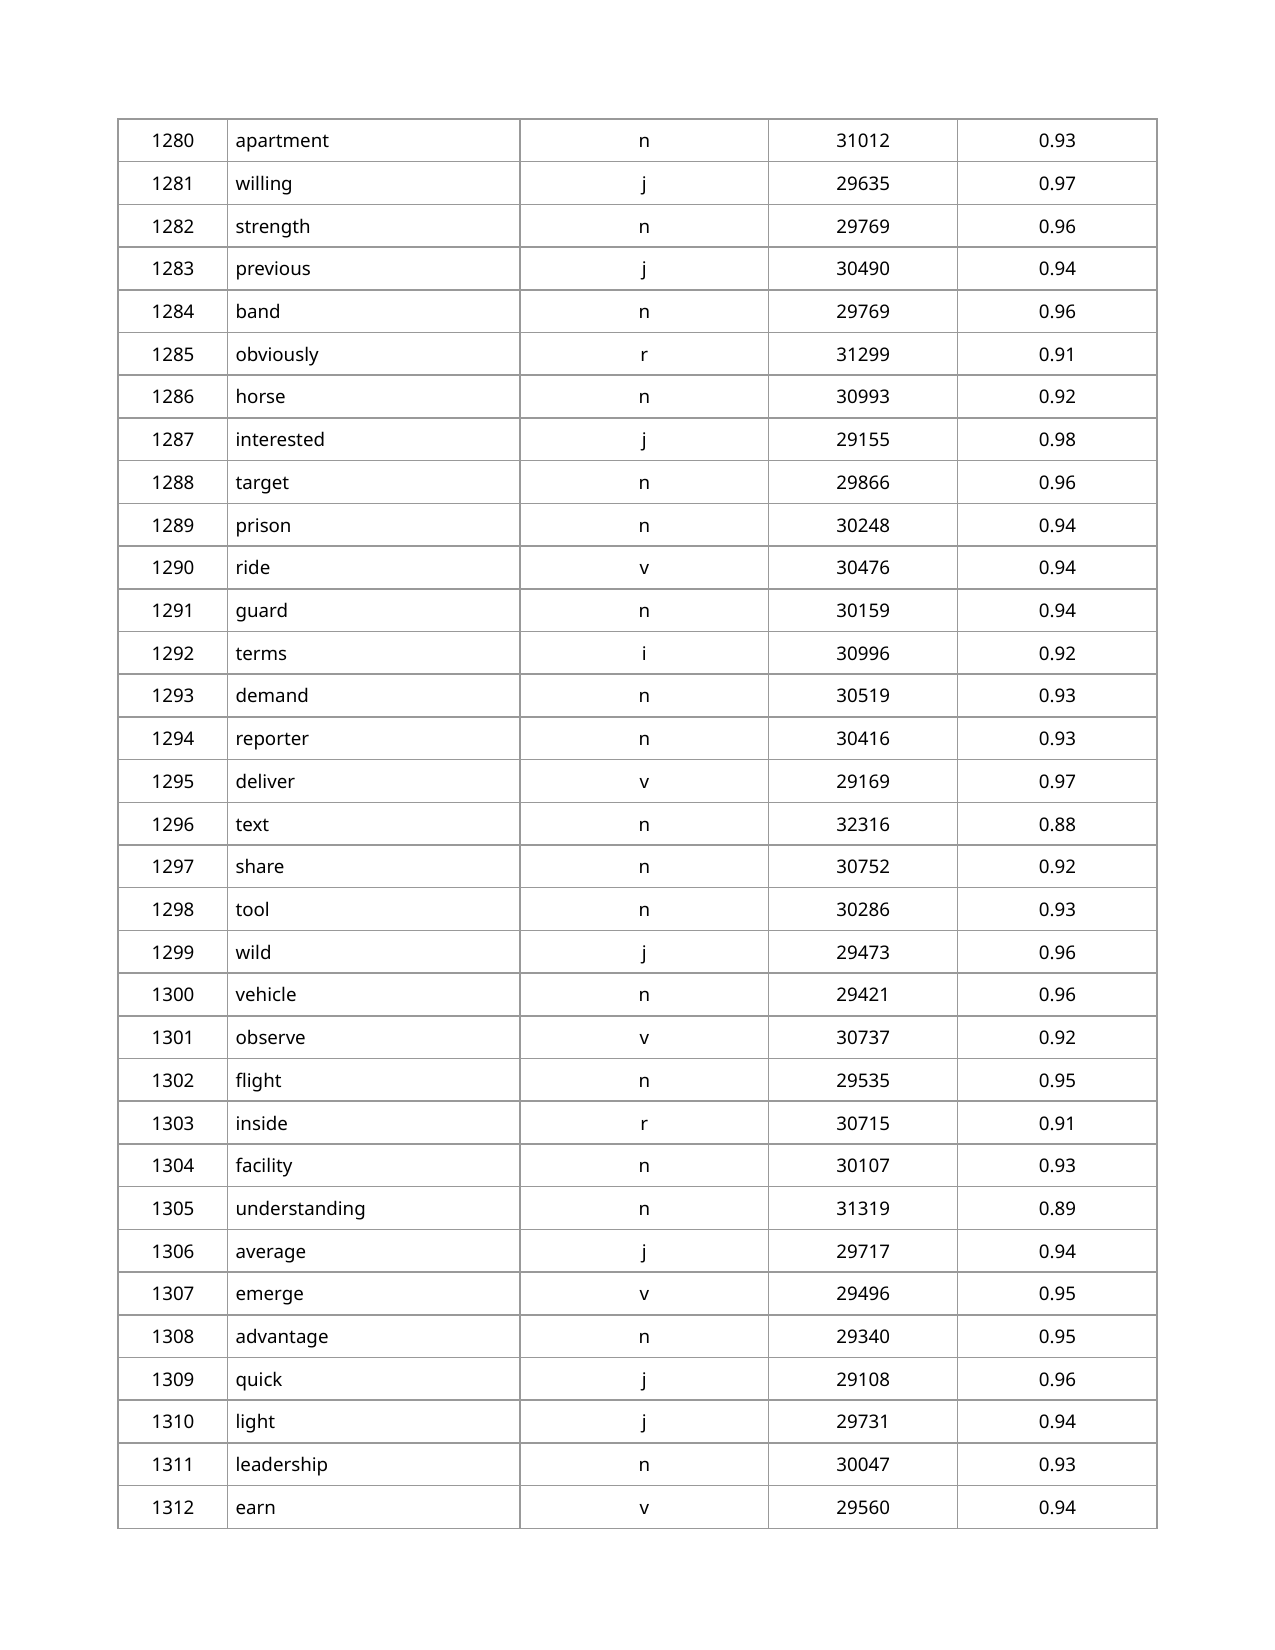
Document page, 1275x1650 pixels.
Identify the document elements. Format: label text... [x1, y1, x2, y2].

table_cell 30490 [769, 248, 957, 289]
table_cell 1310 [119, 1401, 227, 1442]
table_cell j [521, 162, 768, 203]
table_cell deliver [228, 760, 519, 801]
table_cell 0.88 [958, 803, 1156, 844]
table_cell 32316 [769, 803, 957, 844]
table_cell 30286 [769, 888, 957, 929]
table_cell 0.96 [958, 931, 1156, 972]
table_cell 0.94 [958, 1486, 1156, 1527]
table_cell r [521, 1102, 768, 1143]
table_cell 1312 [119, 1486, 227, 1527]
table_cell n [521, 974, 768, 1015]
table_cell 0.94 [958, 590, 1156, 631]
table_cell 30752 [769, 846, 957, 887]
table_cell j [521, 931, 768, 972]
table_cell earn [228, 1486, 519, 1527]
table_cell v [521, 1017, 768, 1058]
table_cell 1286 [119, 376, 227, 417]
table_cell 1289 [119, 504, 227, 545]
table_cell 29535 [769, 1059, 957, 1100]
table_cell 1298 [119, 888, 227, 929]
table_cell reporter [228, 718, 519, 759]
table_cell share [228, 846, 519, 887]
table_cell guard [228, 590, 519, 631]
table_cell 1294 [119, 718, 227, 759]
table_cell facility [228, 1145, 519, 1186]
table_cell 0.96 [958, 205, 1156, 246]
table_cell v [521, 547, 768, 588]
table_cell n [521, 675, 768, 716]
table_cell apartment [228, 120, 519, 161]
table_cell n [521, 120, 768, 161]
table_cell n [521, 803, 768, 844]
table_cell 30248 [769, 504, 957, 545]
table_cell 1309 [119, 1358, 227, 1399]
table_cell 0.92 [958, 632, 1156, 673]
table_cell 30416 [769, 718, 957, 759]
table_cell n [521, 504, 768, 545]
table_cell n [521, 291, 768, 332]
table_cell 1293 [119, 675, 227, 716]
table_cell 0.97 [958, 760, 1156, 801]
table_cell terms [228, 632, 519, 673]
table_cell prison [228, 504, 519, 545]
table_cell 1308 [119, 1316, 227, 1357]
table_cell band [228, 291, 519, 332]
table_cell 29340 [769, 1316, 957, 1357]
table_cell 29769 [769, 205, 957, 246]
table_cell ride [228, 547, 519, 588]
table_cell n [521, 1059, 768, 1100]
table_cell obviously [228, 333, 519, 374]
table_cell 0.92 [958, 376, 1156, 417]
table_cell n [521, 1187, 768, 1228]
table_cell 1295 [119, 760, 227, 801]
table_cell 1297 [119, 846, 227, 887]
table_cell text [228, 803, 519, 844]
table_cell j [521, 419, 768, 460]
table_cell horse [228, 376, 519, 417]
table_cell 30476 [769, 547, 957, 588]
table_cell 31319 [769, 1187, 957, 1228]
table_cell 0.95 [958, 1273, 1156, 1314]
table_cell i [521, 632, 768, 673]
table_cell 30159 [769, 590, 957, 631]
table_cell j [521, 1358, 768, 1399]
table_cell 1282 [119, 205, 227, 246]
table_cell average [228, 1230, 519, 1271]
table_cell 29169 [769, 760, 957, 801]
table_cell 0.93 [958, 718, 1156, 759]
table_cell 30047 [769, 1444, 957, 1485]
table_cell 1302 [119, 1059, 227, 1100]
table_cell 29635 [769, 162, 957, 203]
table_cell 1303 [119, 1102, 227, 1143]
table_cell 0.93 [958, 1145, 1156, 1186]
table_cell demand [228, 675, 519, 716]
table_cell 0.91 [958, 1102, 1156, 1143]
table_cell 1311 [119, 1444, 227, 1485]
table_cell tool [228, 888, 519, 929]
table_cell n [521, 590, 768, 631]
table_cell n [521, 1444, 768, 1485]
table_cell 29717 [769, 1230, 957, 1271]
table_cell 30737 [769, 1017, 957, 1058]
table_cell 1301 [119, 1017, 227, 1058]
table_cell 1284 [119, 291, 227, 332]
table_cell 1291 [119, 590, 227, 631]
table_cell inside [228, 1102, 519, 1143]
table_cell 1281 [119, 162, 227, 203]
table_cell n [521, 376, 768, 417]
table_cell v [521, 760, 768, 801]
table_cell 0.93 [958, 675, 1156, 716]
table_cell n [521, 718, 768, 759]
table_cell wild [228, 931, 519, 972]
table_cell 1290 [119, 547, 227, 588]
table_cell 1283 [119, 248, 227, 289]
table_cell emerge [228, 1273, 519, 1314]
table_cell 1300 [119, 974, 227, 1015]
table_cell 0.93 [958, 888, 1156, 929]
table_cell 29866 [769, 461, 957, 502]
table_cell target [228, 461, 519, 502]
table_cell 30107 [769, 1145, 957, 1186]
table_cell observe [228, 1017, 519, 1058]
table_cell 29421 [769, 974, 957, 1015]
table_cell 1304 [119, 1145, 227, 1186]
table_cell 0.95 [958, 1316, 1156, 1357]
table_cell 0.93 [958, 1444, 1156, 1485]
table_cell 30519 [769, 675, 957, 716]
table_cell understanding [228, 1187, 519, 1228]
table_cell r [521, 333, 768, 374]
table_cell previous [228, 248, 519, 289]
table_cell 0.98 [958, 419, 1156, 460]
table_cell 0.94 [958, 248, 1156, 289]
table_cell 29473 [769, 931, 957, 972]
table_cell 0.94 [958, 547, 1156, 588]
table_cell willing [228, 162, 519, 203]
table_cell 0.92 [958, 846, 1156, 887]
table_cell n [521, 888, 768, 929]
table_cell n [521, 1145, 768, 1186]
table_cell n [521, 1316, 768, 1357]
table_cell 31012 [769, 120, 957, 161]
table_cell 29560 [769, 1486, 957, 1527]
table_cell 30715 [769, 1102, 957, 1143]
table_cell 29155 [769, 419, 957, 460]
table_cell 29496 [769, 1273, 957, 1314]
table_cell quick [228, 1358, 519, 1399]
table_cell 29108 [769, 1358, 957, 1399]
table_cell 1299 [119, 931, 227, 972]
table_cell j [521, 1401, 768, 1442]
table_cell 0.93 [958, 120, 1156, 161]
table_cell n [521, 205, 768, 246]
table_cell 29769 [769, 291, 957, 332]
table_cell n [521, 846, 768, 887]
table_cell advantage [228, 1316, 519, 1357]
table_cell v [521, 1486, 768, 1527]
table_cell 0.96 [958, 1358, 1156, 1399]
table_cell 0.94 [958, 1401, 1156, 1442]
table_cell v [521, 1273, 768, 1314]
table_cell 1287 [119, 419, 227, 460]
table_cell 0.96 [958, 974, 1156, 1015]
table_cell 1288 [119, 461, 227, 502]
table_cell 1296 [119, 803, 227, 844]
table_cell interested [228, 419, 519, 460]
table_cell 1292 [119, 632, 227, 673]
table_cell 1306 [119, 1230, 227, 1271]
table_cell light [228, 1401, 519, 1442]
table_cell 0.96 [958, 461, 1156, 502]
table_cell 0.94 [958, 504, 1156, 545]
table_cell 0.95 [958, 1059, 1156, 1100]
table_cell 30996 [769, 632, 957, 673]
table_cell 1285 [119, 333, 227, 374]
table_cell j [521, 248, 768, 289]
table_cell j [521, 1230, 768, 1271]
table_cell 0.96 [958, 291, 1156, 332]
table_cell flight [228, 1059, 519, 1100]
table_cell 31299 [769, 333, 957, 374]
table_cell 30993 [769, 376, 957, 417]
table_cell strength [228, 205, 519, 246]
table_cell 0.89 [958, 1187, 1156, 1228]
table_cell 1305 [119, 1187, 227, 1228]
table_cell 0.92 [958, 1017, 1156, 1058]
table_cell vehicle [228, 974, 519, 1015]
table_cell 0.97 [958, 162, 1156, 203]
table_cell 0.91 [958, 333, 1156, 374]
table_cell 0.94 [958, 1230, 1156, 1271]
table_cell leadership [228, 1444, 519, 1485]
table_cell 1307 [119, 1273, 227, 1314]
table_cell 1280 [119, 120, 227, 161]
table_cell 29731 [769, 1401, 957, 1442]
table_cell n [521, 461, 768, 502]
